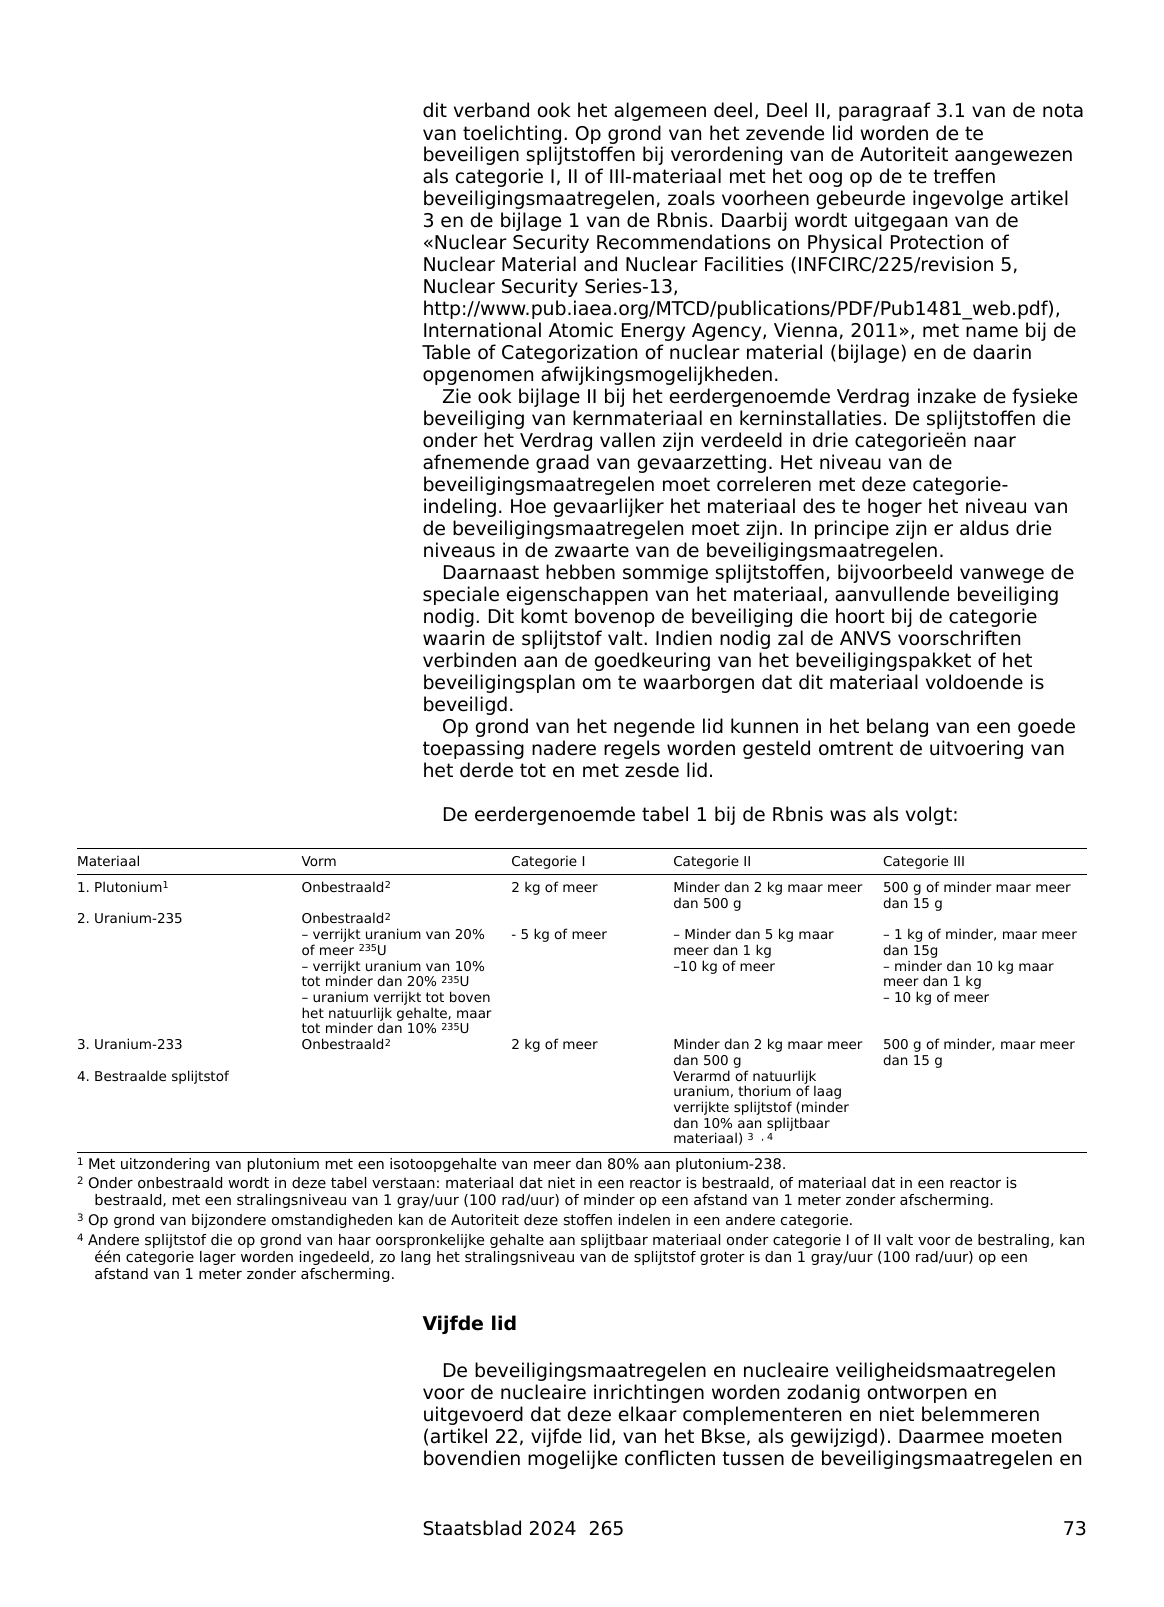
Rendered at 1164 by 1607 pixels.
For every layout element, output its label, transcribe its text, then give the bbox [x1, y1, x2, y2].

table_header Categorie I [505, 849, 667, 874]
table_cell – Minder dan 5 kg maar meer dan 1 kg [667, 927, 877, 958]
table_cell 1. Plutonium1 [77, 875, 296, 911]
table_cell 500 g of minder, maar meer dan 15 g [877, 1037, 1087, 1068]
table_cell – 10 kg of meer [877, 990, 1087, 1037]
table_cell [877, 1069, 1087, 1152]
text dit verband ook het algemeen deel, Deel II, paragraaf 3.1 van de nota van toelichting. Op grond van het zevende lid worden de te beveiligen splijtstoffen bij verordening van de Autoriteit aangewezen als categorie I, II of III-materiaal met het oog op de te treffen beveiligingsmaatregelen, zoals voorheen gebeurde ingevolge artikel 3 en de bijlage 1 van de Rbnis. Daarbij wordt uitgegaan van de «Nuclear Security Recommendations on Physical Protection of Nuclear Material and Nuclear Facilities (INFCIRC/225/revision 5, Nuclear Security Series-13, http://www.pub.iaea.org/MTCD/publications/PDF/Pub1481_web.pdf), International Atomic Energy Agency, Vienna, 2011», met name bij de Table of Categorization of nuclear material (bijlage) en de daarin opgenomen afwijkingsmogelijkheden. [422, 100, 1087, 386]
table_cell – 1 kg of minder, maar meer dan 15g [877, 927, 1087, 958]
table_header Materiaal [77, 849, 296, 874]
table_cell [877, 911, 1087, 927]
table_cell [505, 990, 667, 1037]
table_cell Onbestraald2 [296, 875, 505, 911]
table_cell – minder dan 10 kg maar meer dan 1 kg [877, 958, 1087, 990]
table_cell – verrijkt uranium van 10% tot minder dan 20% 235U [296, 958, 505, 990]
table_cell [505, 1069, 667, 1152]
table_cell [505, 958, 667, 990]
table_cell Minder dan 2 kg maar meer dan 500 g [667, 875, 877, 911]
table_cell 4. Bestraalde splijtstof [77, 1069, 296, 1152]
table_cell 500 g of minder maar meer dan 15 g [877, 875, 1087, 911]
table_cell 3. Uranium-233 [77, 1037, 296, 1068]
table_cell - 5 kg of meer [505, 927, 667, 958]
table_cell [505, 911, 667, 927]
text Daarnaast hebben sommige splijtstoffen, bijvoorbeeld vanwege de speciale eigenschappen van het materiaal, aanvullende beveiliging nodig. Dit komt bovenop de beveiliging die hoort bij de categorie waarin de splijtstof valt. Indien nodig zal de ANVS voorschriften verbinden aan de goedkeuring van het beveiligingspakket of het beveiligingsplan om te waarborgen dat dit materiaal voldoende is beveiligd. [422, 562, 1087, 716]
table_cell –10 kg of meer [667, 958, 877, 990]
table_cell 2. Uranium-235 [77, 911, 296, 927]
table_cell – verrijkt uranium van 20% of meer 235U [296, 927, 505, 958]
table_cell [667, 911, 877, 927]
table_cell [77, 958, 296, 990]
table_cell [77, 990, 296, 1037]
table_header Categorie II [667, 849, 877, 874]
text De eerdergenoemde tabel 1 bij de Rbnis was als volgt: [422, 804, 1087, 826]
table_header Categorie III [877, 849, 1087, 874]
table_cell 2 kg of meer [505, 875, 667, 911]
text Zie ook bijlage II bij het eerdergenoemde Verdrag inzake de fysieke beveiliging van kernmateriaal en kerninstallaties. De splijtstoffen die onder het Verdrag vallen zijn verdeeld in drie categorieën naar afnemende graad van gevaarzetting. Het niveau van de beveiligingsmaatregelen moet correleren met deze categorie-indeling. Hoe gevaarlijker het materiaal des te hoger het niveau van de beveiligingsmaatregelen moet zijn. In principe zijn er aldus drie niveaus in de zwaarte van de beveiligingsmaatregelen. [422, 386, 1087, 562]
text Op grond van het negende lid kunnen in het belang van een goede toepassing nadere regels worden gesteld omtrent de uitvoering van het derde tot en met zesde lid. [422, 716, 1087, 782]
table_header Vorm [296, 849, 505, 874]
table_cell Onbestraald2 [296, 911, 505, 927]
table_cell Onbestraald2 [296, 1037, 505, 1068]
subtitle Vijfde lid [422, 1313, 1087, 1334]
table_cell 2 kg of meer [505, 1037, 667, 1068]
table_cell – uranium verrijkt tot boven het natuurlijk gehalte, maar tot minder dan 10% 235U [296, 990, 505, 1037]
table_cell 1 Met uitzondering van plutonium met een isotoopgehalte van meer dan 80% aan plutonium-238. 2 Onder onbestraald wordt in deze tabel verstaan: materiaal dat niet in een reactor is bestraald, of materiaal dat in een reactor is bestraald, met een stralingsniveau van 1 gray/uur (100 rad/uur) of minder op een afstand van 1 meter zonder afscherming. 3 Op grond van bijzondere omstandigheden kan de Autoriteit deze stoffen indelen in een andere categorie. 4 Andere splijtstof die op grond van haar oorspronkelijke gehalte aan splijtbaar materiaal onder categorie I of II valt voor de bestraling, kan één categorie lager worden ingedeeld, zo lang het stralingsniveau van de splijtstof groter is dan 1 gray/uur (100 rad/uur) op een afstand van 1 meter zonder afscherming. [77, 1153, 1087, 1283]
table_cell [77, 927, 296, 958]
table_cell [667, 990, 877, 1037]
text De beveiligingsmaatregelen en nucleaire veiligheidsmaatregelen voor de nucleaire inrichtingen worden zodanig ontworpen en uitgevoerd dat deze elkaar complementeren en niet belemmeren (artikel 22, vijfde lid, van het Bkse, als gewijzigd). Daarmee moeten bovendien mogelijke conflicten tussen de beveiligingsmaatregelen en [422, 1359, 1087, 1469]
table_cell Verarmd of natuurlijk uranium, thorium of laag verrijkte splijtstof (minder dan 10% aan splijtbaar materiaal) 3 , 4 [667, 1069, 877, 1152]
table_cell Minder dan 2 kg maar meer dan 500 g [667, 1037, 877, 1068]
table_cell [296, 1069, 505, 1152]
